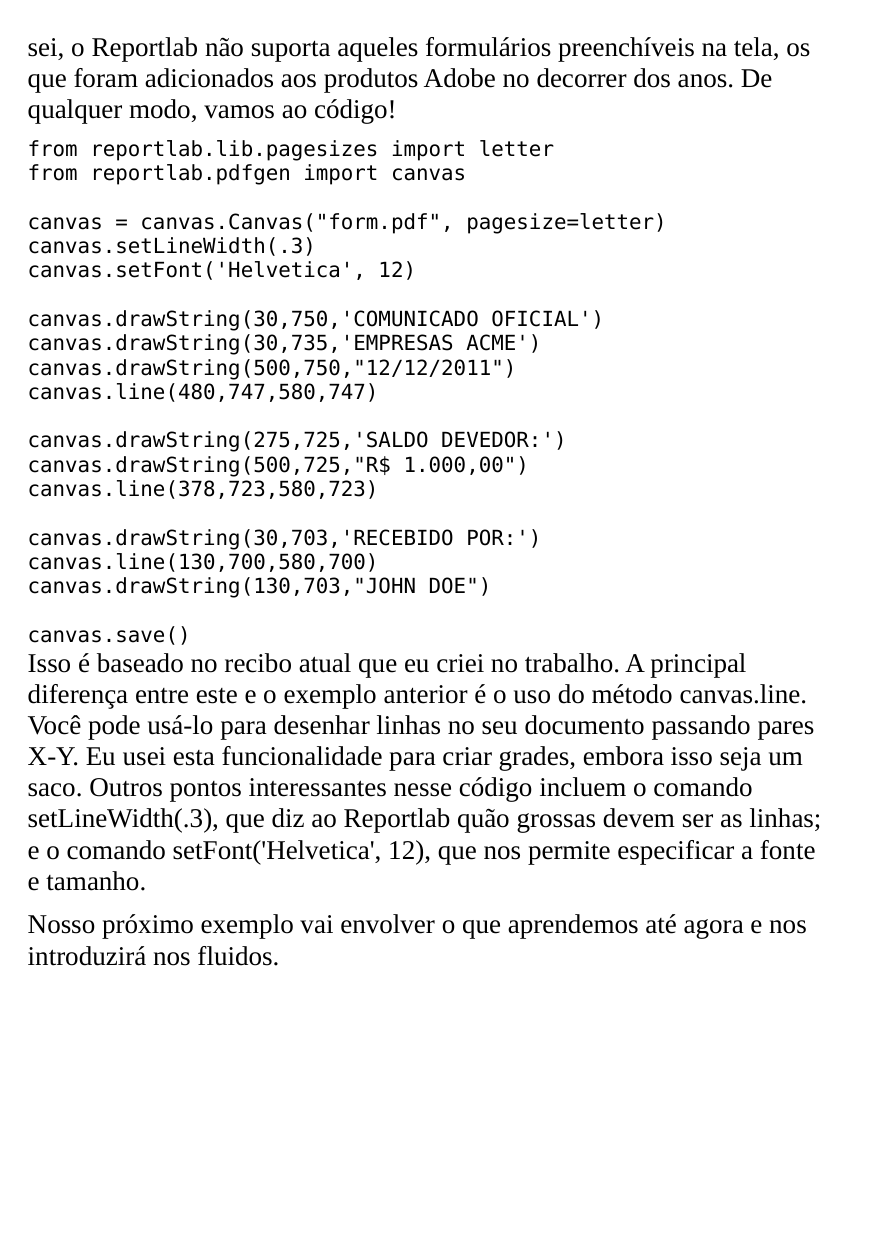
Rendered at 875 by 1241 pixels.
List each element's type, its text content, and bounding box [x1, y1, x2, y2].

text canvas.line(130,700,580,700) [27, 550, 832, 574]
text canvas.drawString(275,725,'SALDO DEVEDOR:') [27, 428, 832, 453]
text from reportlab.lib.pagesizes import letter [27, 137, 832, 161]
text canvas.setLineWidth(.3) [27, 234, 832, 258]
text canvas.save() [27, 623, 832, 647]
text canvas = canvas.Canvas("form.pdf", pagesize=letter) [27, 210, 832, 234]
text canvas.line(378,723,580,723) [27, 477, 832, 501]
text canvas.line(480,747,580,747) [27, 380, 832, 404]
text canvas.drawString(500,750,"12/12/2011") [27, 356, 832, 380]
text canvas.drawString(30,750,'COMUNICADO OFICIAL') [27, 307, 832, 331]
text canvas.drawString(500,725,"R$ 1.000,00") [27, 453, 832, 477]
text canvas.setFont('Helvetica', 12) [27, 258, 832, 283]
text Isso é baseado no recibo atual que eu criei no trabalho. A principal diferença entre este e o exemplo anterior é o uso do método canvas.line. Você pode usá-lo para desenhar linhas no seu documento passando pares X-Y. Eu usei esta funcionalidade para criar grades, embora isso seja um saco. Outros pontos interessantes nesse código incluem o comando setLineWidth(.3), que diz ao Reportlab quão grossas devem ser as linhas; e o comando setFont('Helvetica', 12), que nos permite especificar a fonte e tamanho. [27, 647, 832, 896]
text from reportlab.pdfgen import canvas [27, 161, 832, 186]
text Nosso próximo exemplo vai envolver o que aprendemos até agora e nos introduzirá nos fluidos. [27, 908, 832, 971]
text canvas.drawString(30,735,'EMPRESAS ACME') [27, 331, 832, 356]
text canvas.drawString(30,703,'RECEBIDO POR:') [27, 526, 832, 550]
text sei, o Reportlab não suporta aqueles formulários preenchíveis na tela, os que foram adicionados aos produtos Adobe no decorrer dos anos. De qualquer modo, vamos ao código! [27, 31, 832, 125]
text canvas.drawString(130,703,"JOHN DOE") [27, 574, 832, 598]
